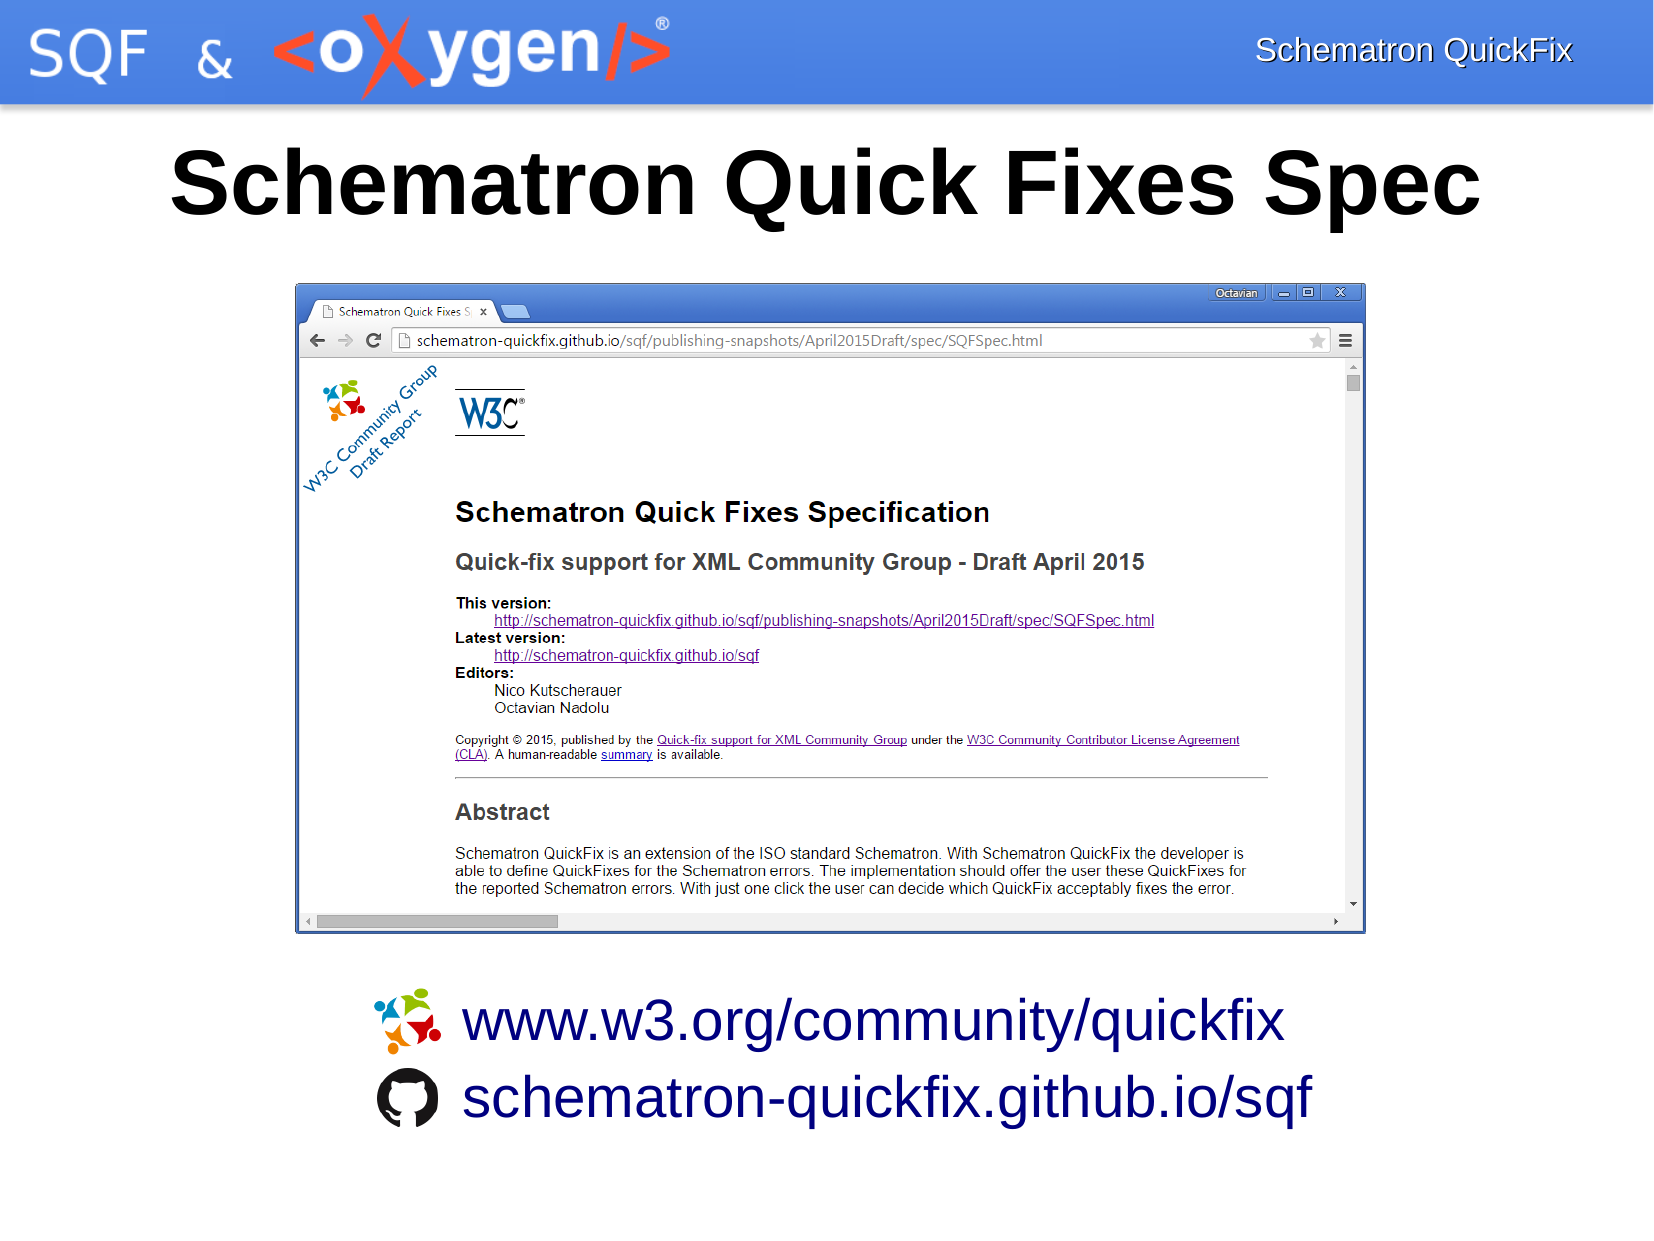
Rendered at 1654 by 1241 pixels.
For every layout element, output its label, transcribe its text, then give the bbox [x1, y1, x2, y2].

picture [295, 283, 1366, 934]
picture [0, 0, 1654, 118]
picture [377, 1068, 438, 1128]
title Schematron Quick Fixes Spec [82, 78, 1571, 287]
text_box www.w3.org/community/quickfix schematron-quickfix.github.io/sqf [447, 980, 1418, 1137]
picture [372, 986, 443, 1058]
